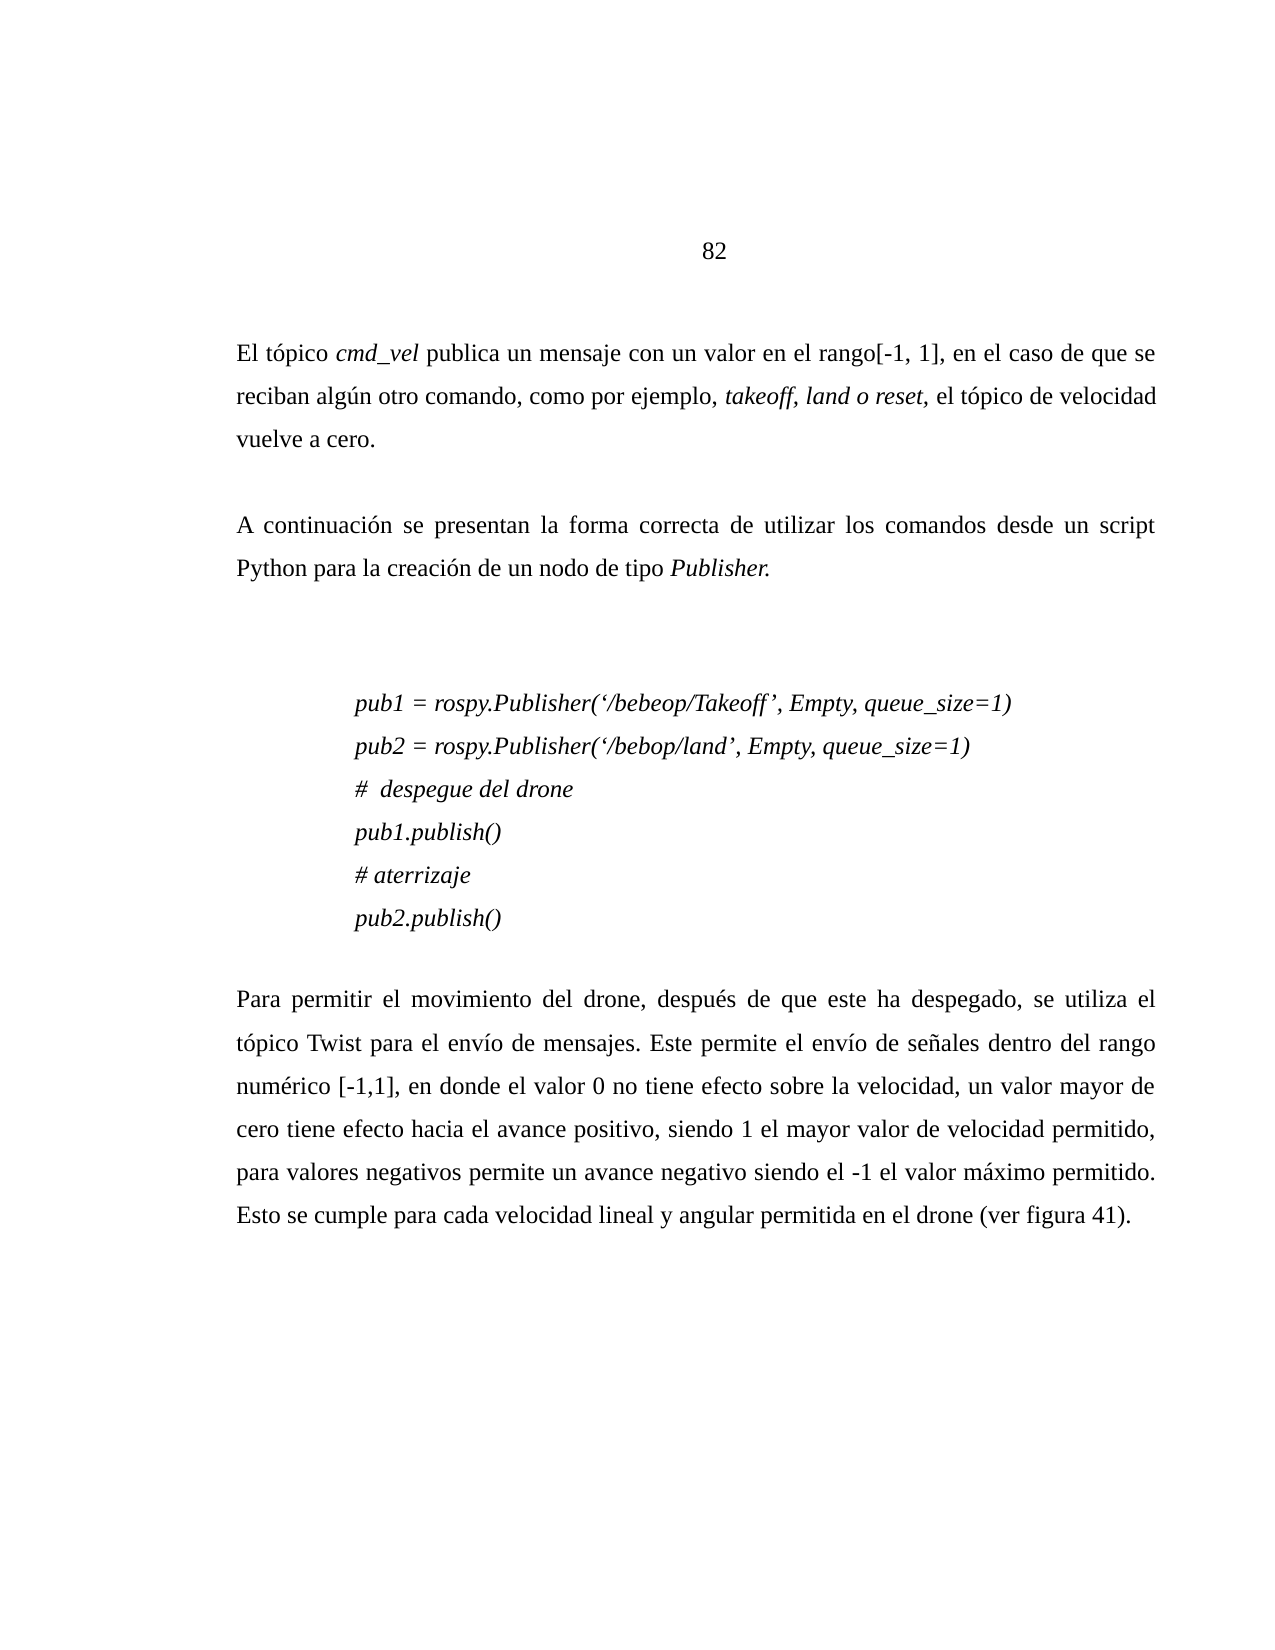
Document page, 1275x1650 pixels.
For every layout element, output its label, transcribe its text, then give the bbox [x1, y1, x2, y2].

text A continuación se presentan la forma correcta de utilizar los comandos desde un script Python para la creación de un nodo de tipo Publisher. [236, 510, 1157, 582]
text El tópico cmd_vel publica un mensaje con un valor en el rango[-1, 1], en el caso de que se reciban algún otro comando, como por ejemplo, takeoff, land o reset, el tópico de velocidad vuelve a cero. [236, 338, 1157, 453]
text Para permitir el movimiento del drone, después de que este ha despegado, se utiliza el tópico Twist para el envío de mensajes. Este permite el envío de señales dentro del rango numérico [-1,1], en donde el valor 0 no tiene efecto sobre la velocidad, un valor mayor de cero tiene efecto hacia el avance positivo, siendo 1 el mayor valor de velocidad permitido, para valores negativos permite un avance negativo siendo el -1 el valor máximo permitido. Esto se cumple para cada velocidad lineal y angular permitida en el drone (ver figura 41). [236, 984, 1157, 1229]
